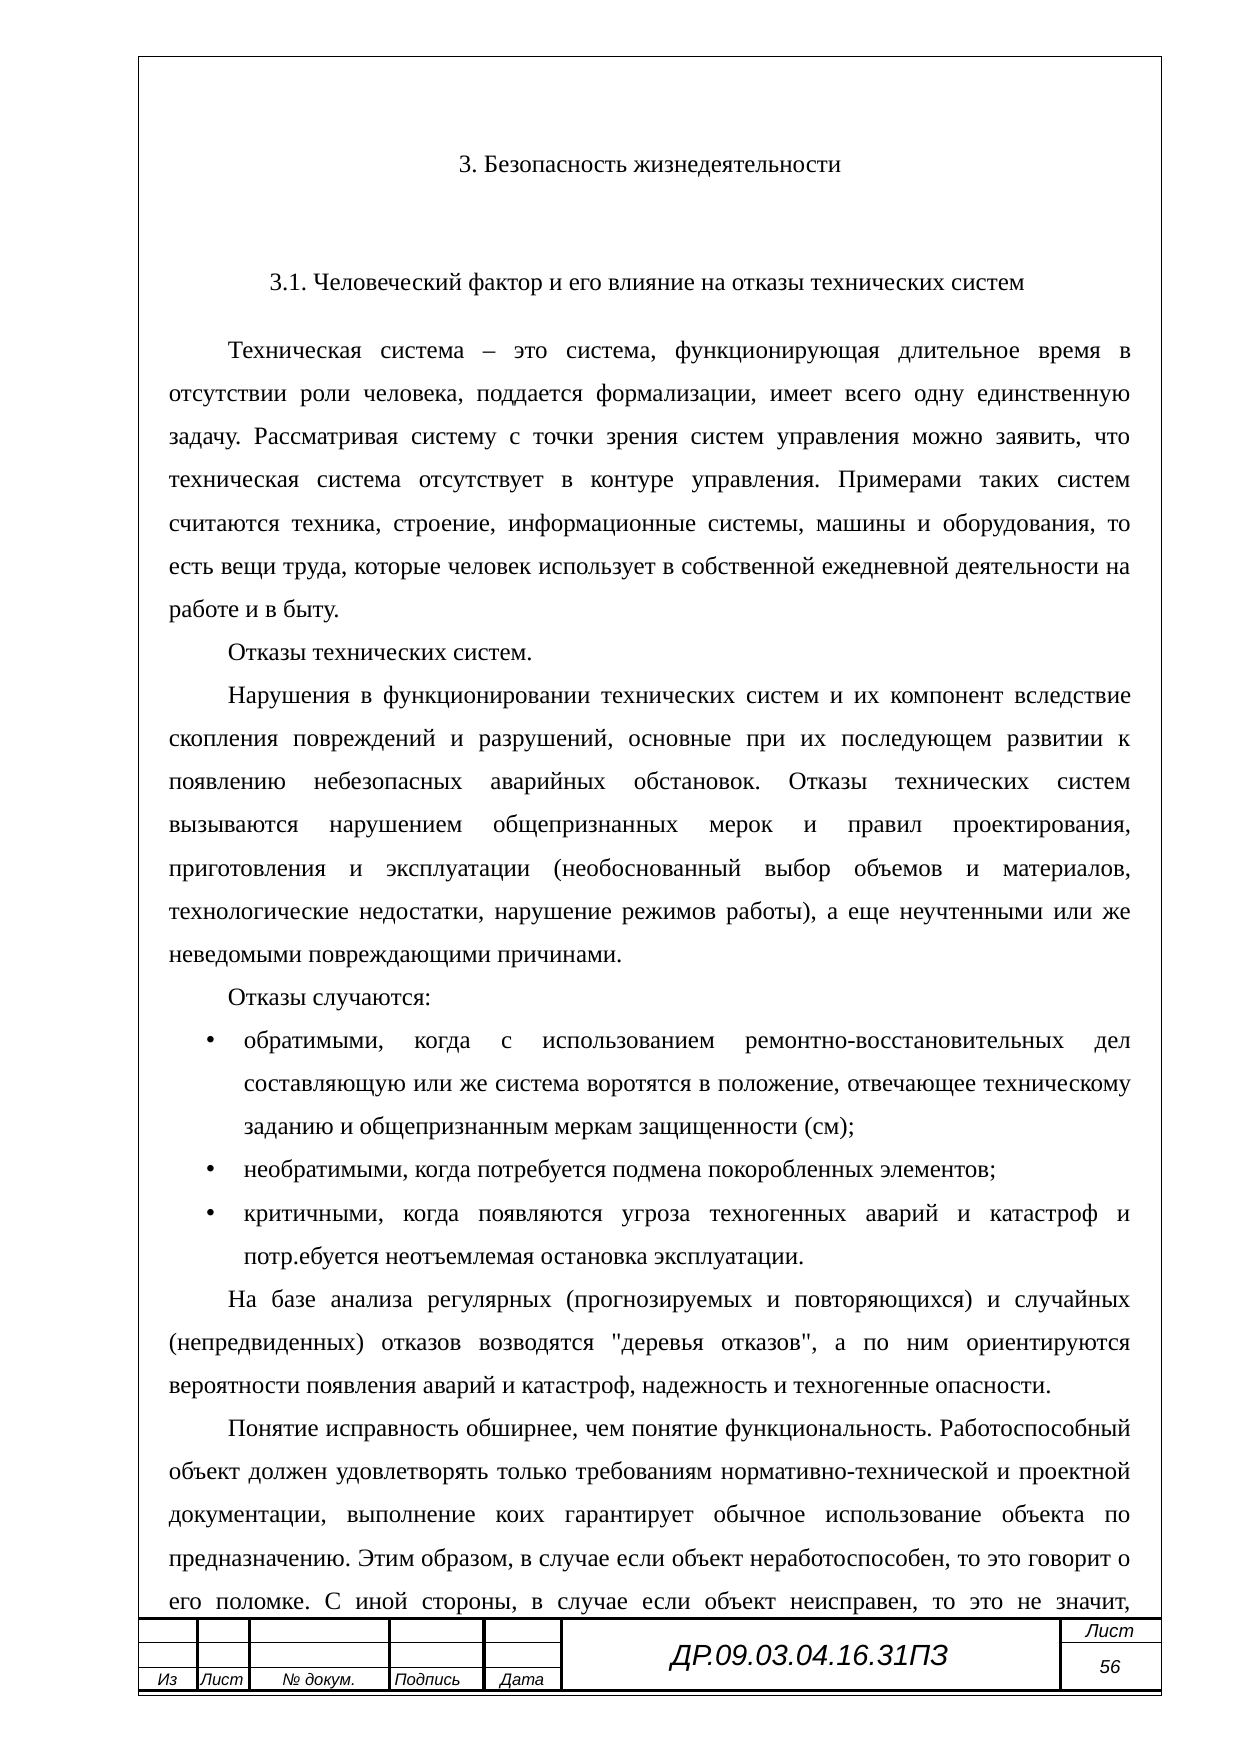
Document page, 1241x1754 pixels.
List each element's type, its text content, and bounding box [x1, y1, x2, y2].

text Техническая система – это система, функционирующая длительное время в отсутствии роли человека, поддается формализации, имеет всего одну единственную задачу. Рассматривая систему с точки зрения систем управления можно заявить, что техническая система отсутствует в контуре управления. Примерами таких систем считаются техника, строение, информационные системы, машины и оборудования, то есть вещи труда, которые человек использует в собственной ежедневной деятельности на работе и в быту. [168, 335, 1132, 623]
subtitle 3.1. Человеческий фактор и его влияние на отказы технических систем [168, 267, 1132, 296]
list необратимыми, когда потребуется подмена покоробленных элементов; [206, 1154, 1132, 1183]
subtitle 3. Безопасность жизнедеятельности [168, 149, 1132, 178]
list обратимыми, когда с использованием ремонтно-восстановительных дел составляющую или же система воротятся в положение, отвечающее техническому заданию и общепризнанным меркам защищенности (см); [206, 1025, 1132, 1140]
list критичными, когда появляются угроза техногенных аварий и катастроф и потр.ебуется неотъемлемая остановка эксплуатации. [206, 1198, 1132, 1269]
text На базе анализа регулярных (прогнозируемых и повторяющихся) и случайных (непредвиденных) отказов возводятся "деревья отказов", а по ним ориентируются вероятности появления аварий и катастроф, надежность и техногенные опасности. [168, 1284, 1132, 1399]
text Понятие исправность обширнее, чем понятие функциональность. Работоспособный объект должен удовлетворять только требованиям нормативно-технической и проектной документации, выполнение коих гарантирует обычное использование объекта по предназначению. Этим образом, в случае если объект неработоспособен, то это говорит о его поломке. С иной стороны, в случае если объект неисправен, то это не значит, [168, 1413, 1132, 1614]
text Нарушения в функционировании технических систем и их компонент вследствие скопления повреждений и разрушений, основные при их последующем развитии к появлению небезопасных аварийных обстановок. Отказы технических систем вызываются нарушением общепризнанных мерок и правил проектирования, приготовления и эксплуатации (необоснованный выбор объемов и материалов, технологические недостатки, нарушение режимов работы), а еще неучтенными или же неведомыми повреждающими причинами. [168, 680, 1132, 968]
text Отказы технических систем. [168, 637, 1132, 666]
text Отказы случаются: [168, 982, 1132, 1011]
